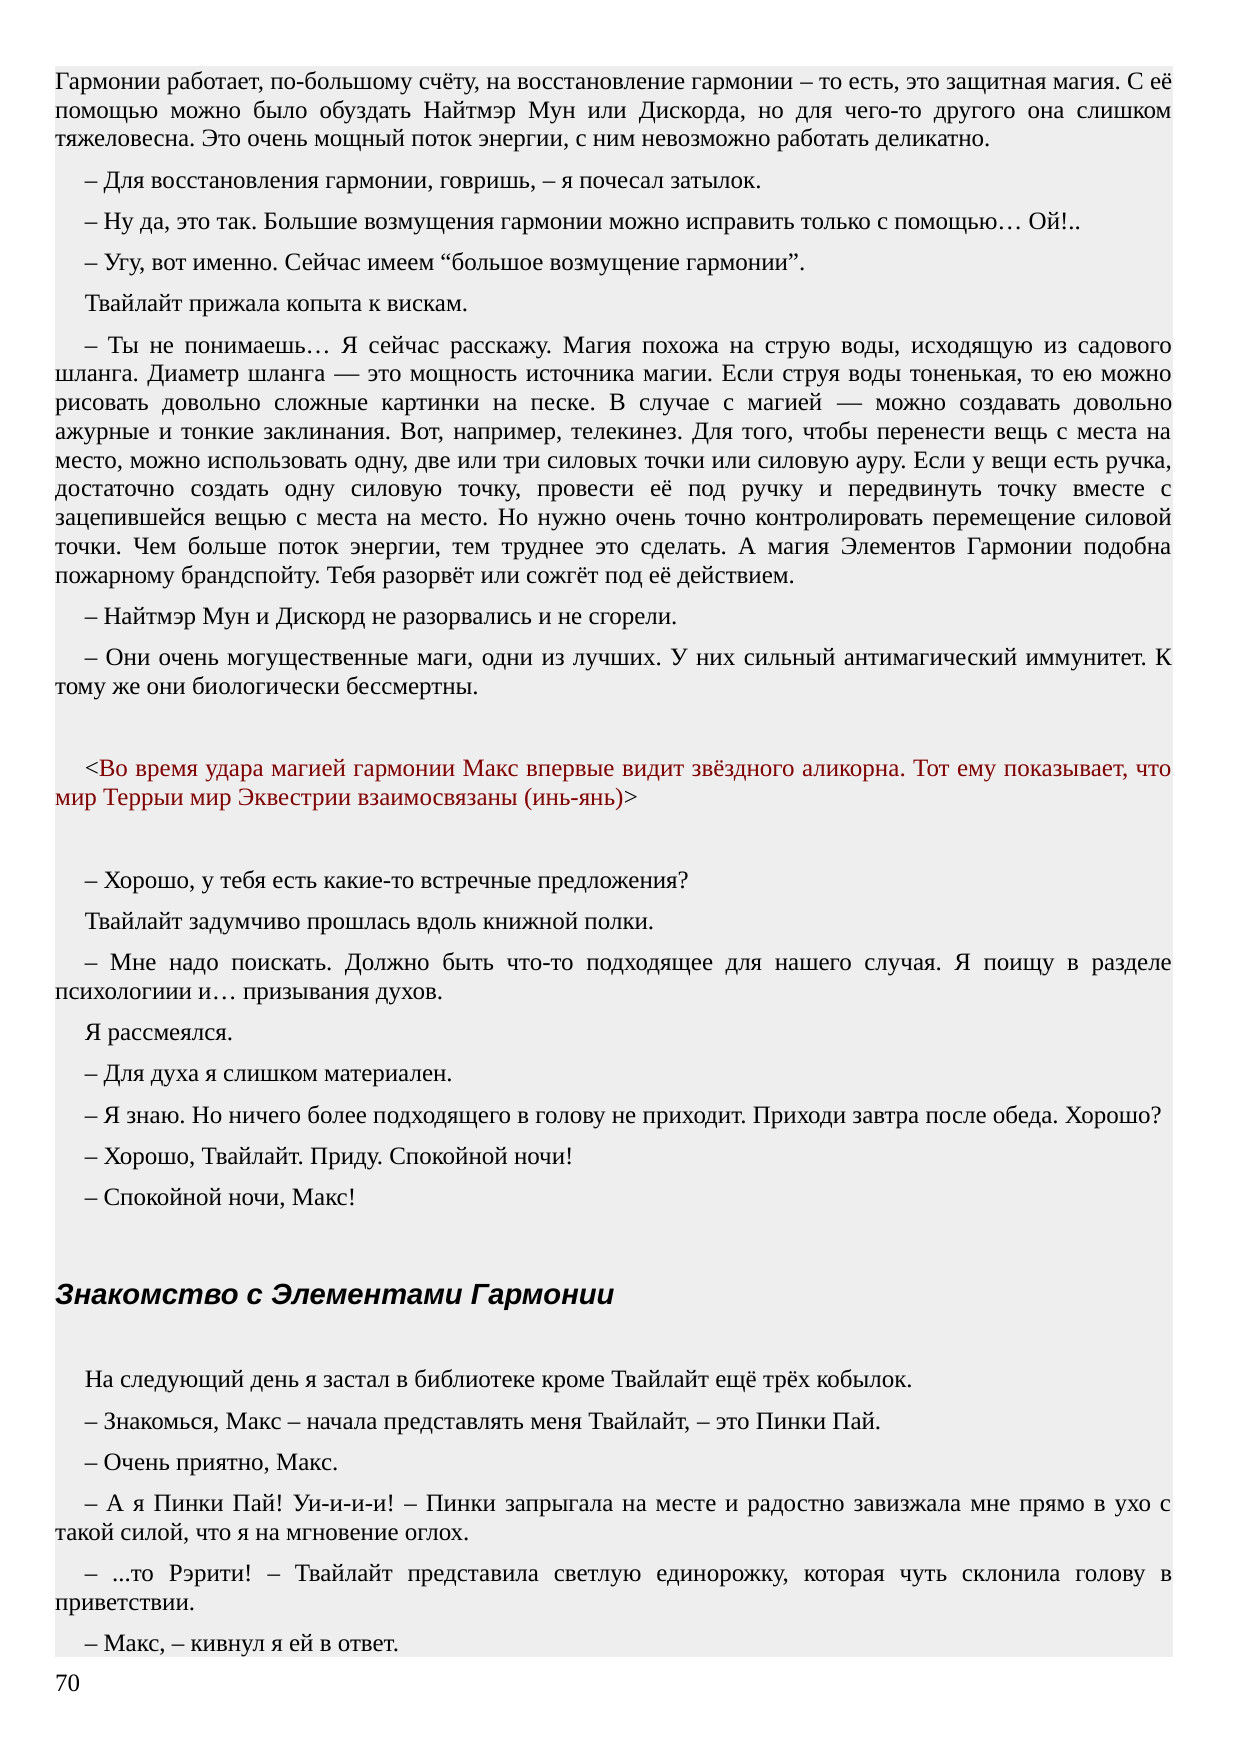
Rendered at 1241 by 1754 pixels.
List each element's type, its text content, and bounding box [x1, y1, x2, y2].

text – Они очень могущественные маги, одни из лучших. У них сильный антимагический иммунитет. К тому же они биологически бессмертны. [55, 642, 1173, 700]
text – Мне надо поискать. Должно быть что-то подходящее для нашего случая. Я поищу в разделе психологиии и… призывания духов. [55, 947, 1173, 1005]
text – Макс, – кивнул я ей в ответ. [55, 1628, 1173, 1657]
text – А я Пинки Пай! Уи-и-и-и! – Пинки запрыгала на месте и радостно завизжала мне прямо в ухо с такой силой, что я на мгновение оглох. [55, 1488, 1173, 1546]
text Твайлайт прижала копыта к вискам. [55, 288, 1173, 317]
text Твайлайт задумчиво прошлась вдоль книжной полки. [55, 906, 1173, 935]
text – Для восстановления гармонии, говришь, – я почесал затылок. [55, 165, 1173, 193]
text <Во время удара магией гармонии Макс впервые видит звёздного аликорна. Тот ему показывает, что мир Террыи мир Эквестрии взаимосвязаны (инь-янь)> [55, 753, 1173, 811]
text – Спокойной ночи, Макс! [55, 1182, 1173, 1211]
text – Ты не понимаешь… Я сейчас расскажу. Магия похожа на струю воды, исходящую из садового шланга. Диаметр шланга — это мощность источника магии. Если струя воды тоненькая, то ею можно рисовать довольно сложные картинки на песке. В случае с магией — можно создавать довольно ажурные и тонкие заклинания. Вот, например, телекинез. Для того, чтобы перенести вещь с места на место, можно использовать одну, две или три силовых точки или силовую ауру. Если у вещи есть ручка, достаточно создать одну силовую точку, провести её под ручку и передвинуть точку вместе с зацепившейся вещью с места на место. Но нужно очень точно контролировать перемещение силовой точки. Чем больше поток энергии, тем труднее это сделать. А магия Элементов Гармонии подобна пожарному брандспойту. Тебя разорвёт или сожгёт под её действием. [55, 330, 1173, 588]
text – ...то Рэрити! – Твайлайт представила светлую единорожку, которая чуть склонила голову в приветствии. [55, 1558, 1173, 1616]
subtitle Знакомство с Элементами Гармонии [55, 1277, 1173, 1311]
text – Найтмэр Мун и Дискорд не разорвались и не сгорели. [55, 601, 1173, 630]
text – Ну да, это так. Большие возмущения гармонии можно исправить только с помощью… Ой!.. [55, 206, 1173, 235]
text – Угу, вот именно. Сейчас имеем “большое возмущение гармонии”. [55, 247, 1173, 276]
text – Знакомься, Макс – начала представлять меня Твайлайт, – это Пинки Пай. [55, 1406, 1173, 1434]
text – Очень приятно, Макс. [55, 1447, 1173, 1476]
text – Хорошо, у тебя есть какие-то встречные предложения? [55, 865, 1173, 893]
text Я рассмеялся. [55, 1017, 1173, 1046]
text – Я знаю. Но ничего более подходящего в голову не приходит. Приходи завтра после обеда. Хорошо? [55, 1100, 1173, 1128]
text На следующий день я застал в библиотеке кроме Твайлайт ещё трёх кобылок. [55, 1364, 1173, 1393]
text – Хорошо, Твайлайт. Приду. Спокойной ночи! [55, 1141, 1173, 1170]
text Гармонии работает, по-большому счёту, на восстановление гармонии – то есть, это защитная магия. С её помощью можно было обуздать Найтмэр Мун или Дискорда, но для чего-то другого она слишком тяжеловесна. Это очень мощный поток энергии, с ним невозможно работать деликатно. [55, 66, 1173, 152]
text – Для духа я слишком материален. [55, 1058, 1173, 1087]
